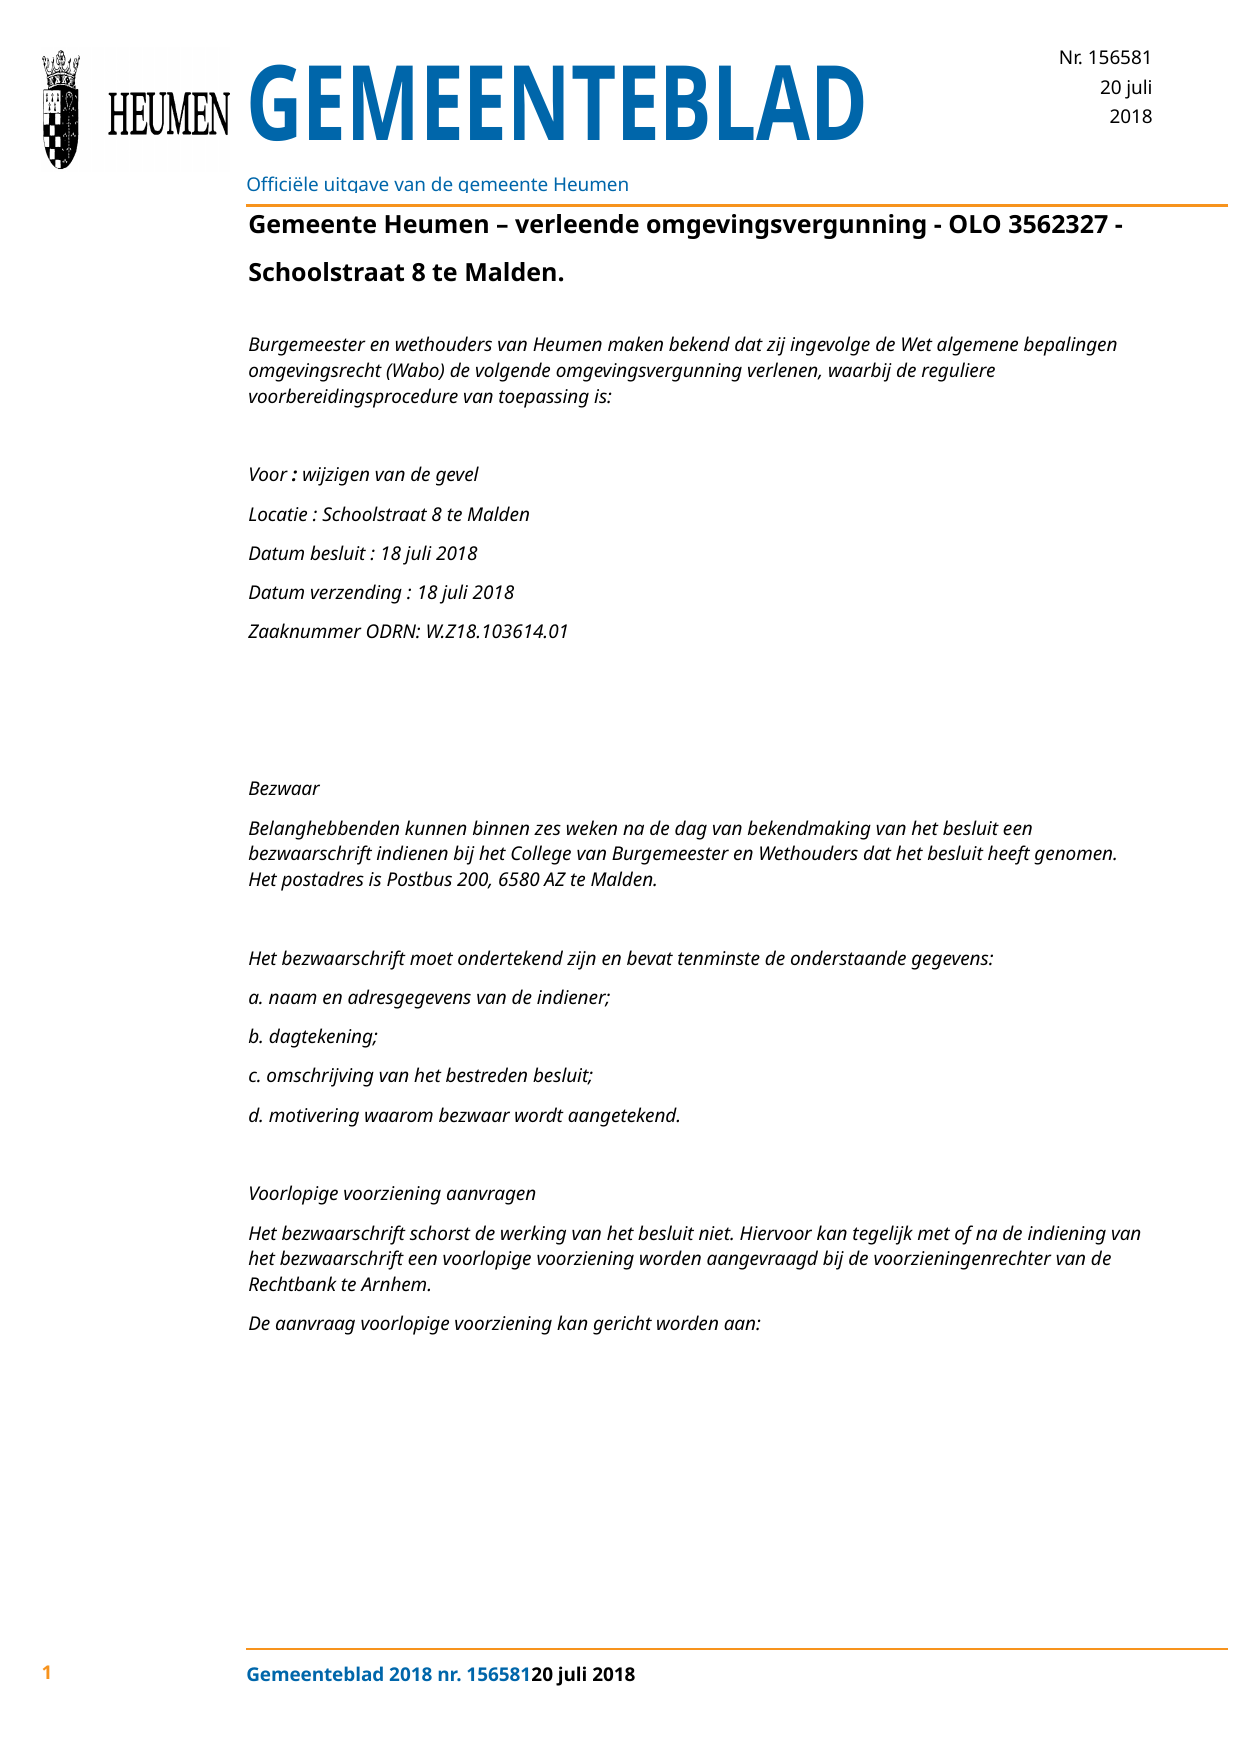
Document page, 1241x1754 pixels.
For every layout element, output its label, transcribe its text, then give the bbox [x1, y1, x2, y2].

text Locatie : Schoolstraat 8 te Malden [248, 501, 1152, 526]
text Datum besluit : 18 juli 2018 [248, 540, 1152, 566]
text De aanvraag voorlopige voorziening kan gericht worden aan: [248, 1311, 1152, 1336]
text a. naam en adresgegevens van de indiener; [248, 984, 1152, 1010]
text Belanghebbenden kunnen binnen zes weken na de dag van bekendmaking van het besluit een bezwaarschrift indienen bij het College van Burgemeester en Wethouders dat het besluit heeft genomen. Het postadres is Postbus 200, 6580 AZ te Malden. [248, 815, 1152, 892]
text Datum verzending : 18 juli 2018 [248, 579, 1152, 605]
text Het bezwaarschrift schorst de werking van het besluit niet. Hiervoor kan tegelijk met of na de indiening van het bezwaarschrift een voorlopige voorziening worden aangevraagd bij de voorzieningenrechter van de Rechtbank te Arnhem. [248, 1220, 1152, 1297]
text c. omschrijving van het bestreden besluit; [248, 1063, 1152, 1088]
text b. dagtekening; [248, 1023, 1152, 1049]
text Bezwaar [248, 776, 1152, 801]
picture [41, 47, 231, 172]
text Burgemeester en wethouders van Heumen maken bekend dat zij ingevolge de Wet algemene bepalingen omgevingsrecht (Wabo) de volgende omgevingsvergunning verlenen, waarbij de reguliere voorbereidingsprocedure van toepassing is: [248, 331, 1152, 409]
text Het bezwaarschrift moet ondertekend zijn en bevat tenminste de onderstaande gegevens: [248, 945, 1152, 971]
text Voorlopige voorziening aanvragen [248, 1181, 1152, 1206]
text Zaaknummer ODRN: W.Z18.103614.01 [248, 618, 1152, 644]
text d. motivering waarom bezwaar wordt aangetekend. [248, 1102, 1152, 1128]
text Gemeente Heumen – verleende omgevingsvergunning - OLO 3562327 - Schoolstraat 8 te Malden. [248, 207, 1152, 288]
text Voor : wijzigen van de gevel [248, 461, 1152, 487]
